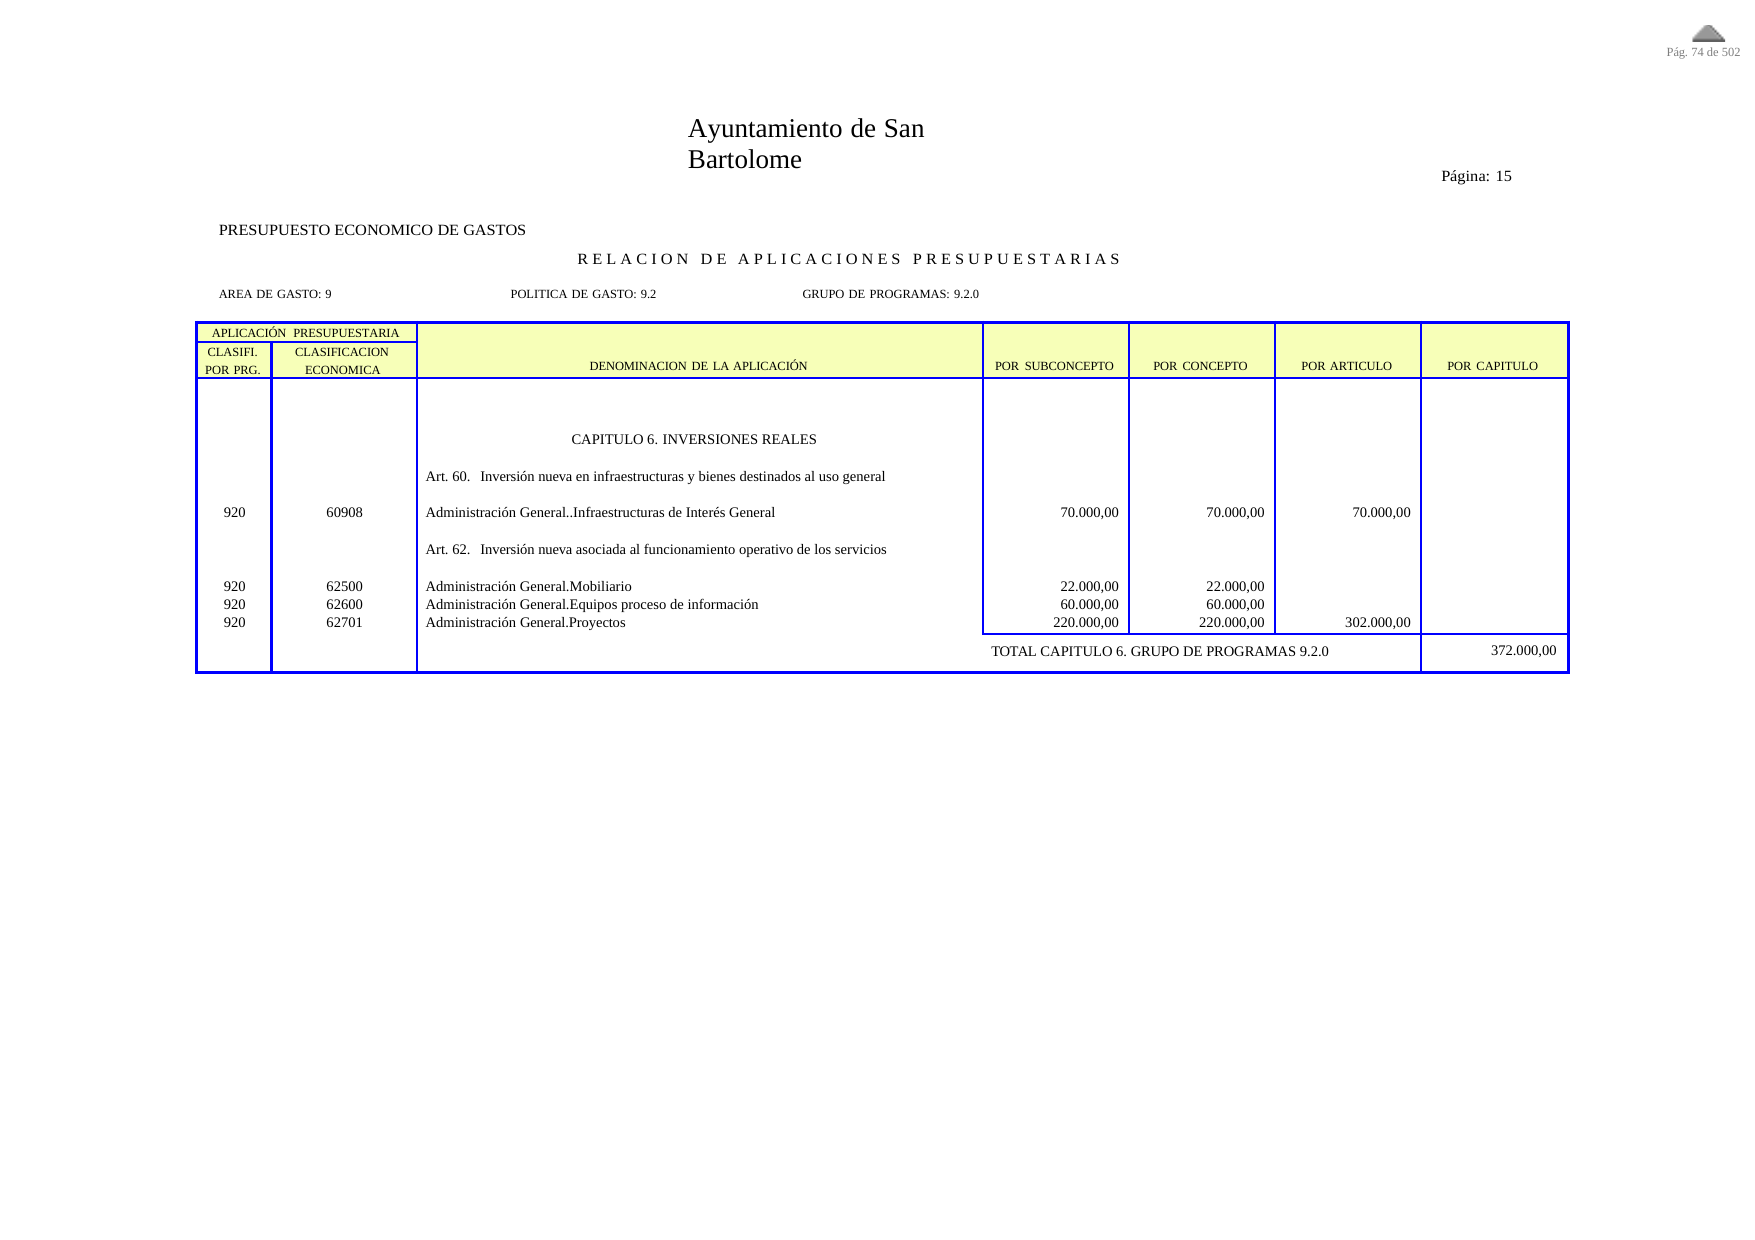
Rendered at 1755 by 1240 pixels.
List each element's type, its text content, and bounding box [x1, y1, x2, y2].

table_cell TOTAL CAPITULO 6. GRUPO DE PROGRAMAS 9.2.0 [418, 633, 1420, 671]
table_header POR CONCEPTO [1130, 324, 1274, 377]
text Página: 15 [1439, 166, 1514, 184]
table_header POR ARTICULO [1276, 324, 1420, 377]
text R E L A C I O N D E A P L I C A C I O N E S P R E S U P U E S T A R I A S [577, 250, 1752, 268]
table_cell CAPITULO 6. INVERSIONES REALES Art. 60. Inversión nueva en infraestructuras y bienes destinados al uso general Administración General..Infraestructuras de Interés General Art. 62. Inversión nueva asociada al funcionamiento operativo de los servicios Administración General.Mobiliario Administración General.Equipos proceso de información Administración General.Proyectos [418, 379, 982, 633]
table_cell 372.000,00 [1422, 635, 1567, 671]
table_cell 70.000,00 302.000,00 [1276, 379, 1420, 633]
table_cell CLASIFICACION ECONOMICA [273, 343, 416, 377]
table_header POR CAPITULO [1422, 324, 1567, 377]
table_cell 920 920 920 920 [198, 379, 270, 671]
table_header DENOMINACION DE LA APLICACIÓN [418, 324, 982, 377]
table_cell 70.000,00 22.000,00 60.000,00 220.000,00 [1130, 379, 1274, 633]
table_header POR SUBCONCEPTO [984, 324, 1128, 377]
table_cell 60908 62500 62600 62701 [273, 379, 416, 671]
subtitle Ayuntamiento de San Bartolome [688, 112, 1045, 174]
table_cell [1422, 379, 1567, 633]
picture [1691, 25, 1726, 42]
text AREA DE GASTO: 9 POLITICA DE GASTO: 9.2 GRUPO DE PROGRAMAS: 9.2.0 [218, 286, 1752, 301]
table_cell CLASIFI. POR PRG. [198, 343, 270, 377]
table_header APLICACIÓN PRESUPUESTARIA [198, 324, 416, 341]
table_cell 70.000,00 22.000,00 60.000,00 220.000,00 [984, 379, 1128, 633]
text PRESUPUESTO ECONOMICO DE GASTOS [218, 221, 528, 239]
